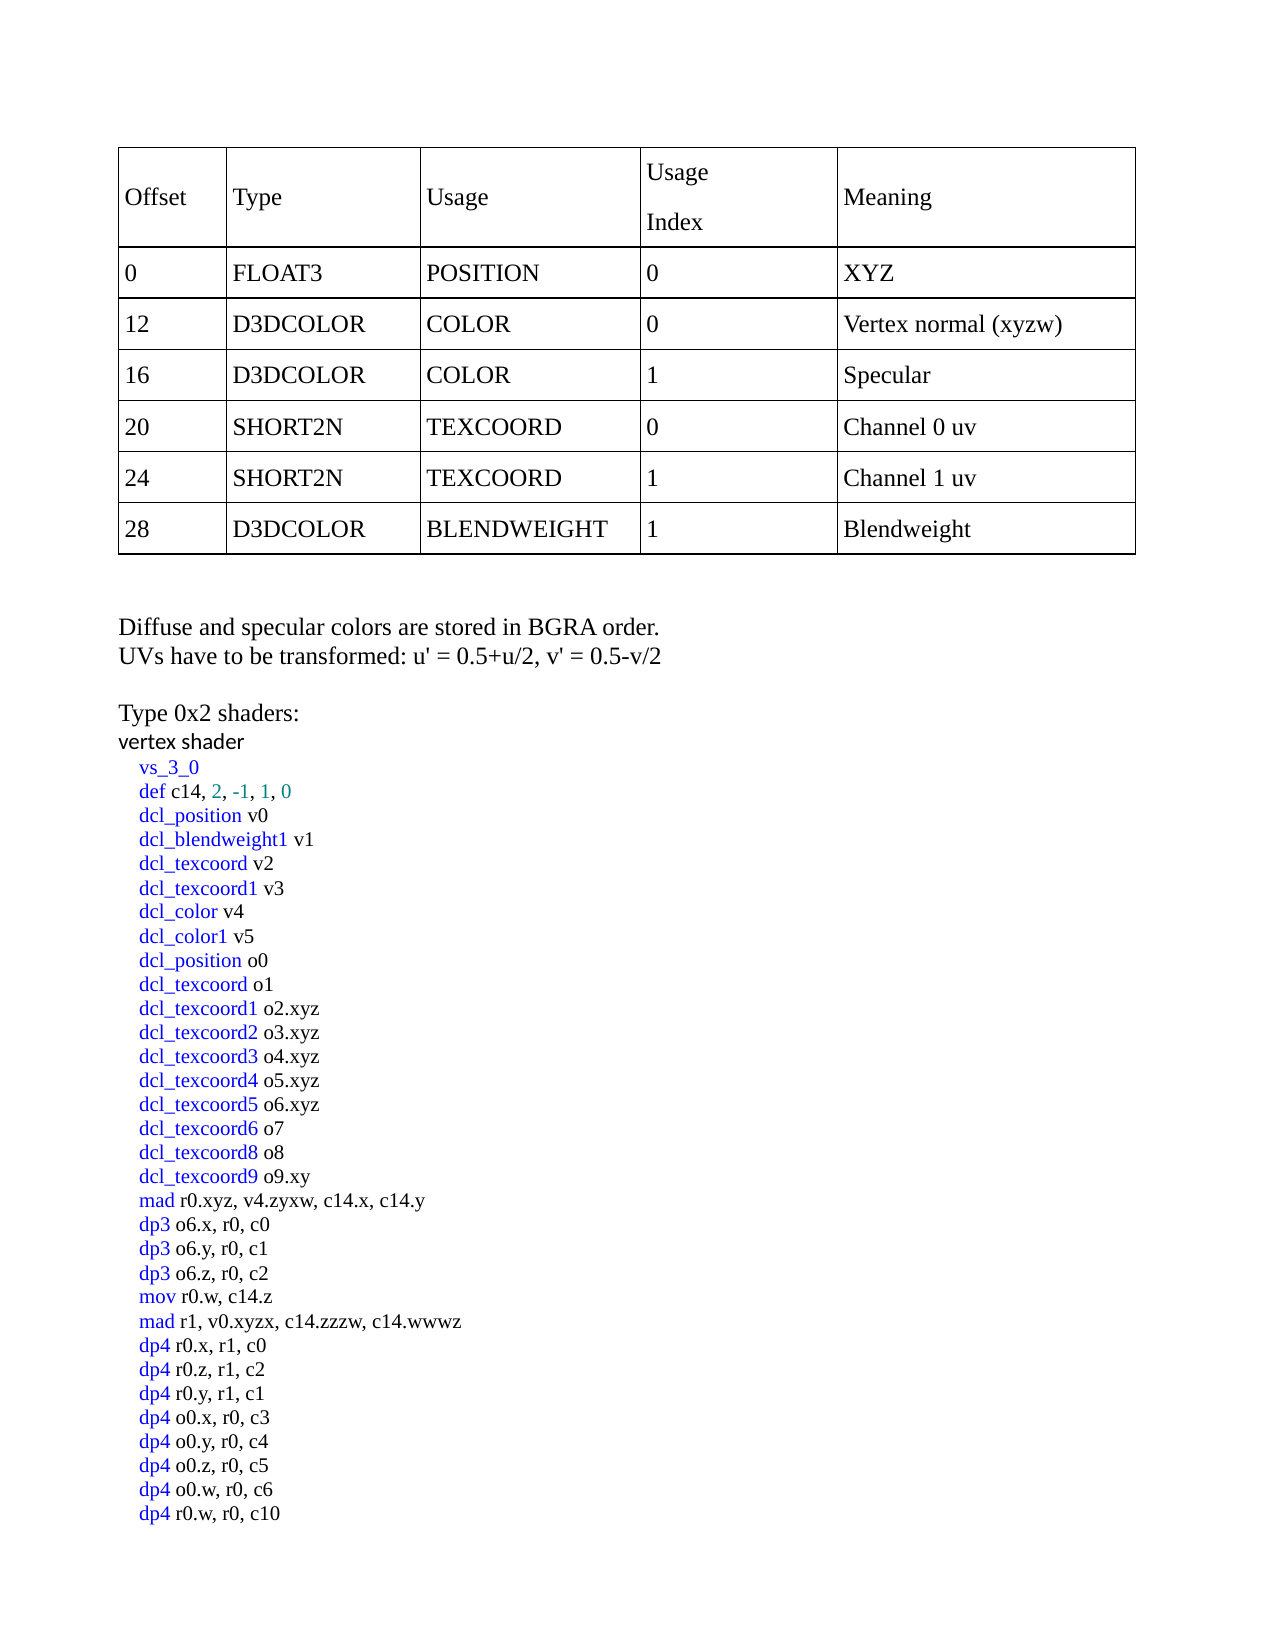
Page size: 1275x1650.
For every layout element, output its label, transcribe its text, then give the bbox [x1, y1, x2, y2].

table_cell Blendweight [838, 503, 1135, 553]
table_header Offset [119, 148, 226, 246]
table_cell TEXCOORD [421, 401, 640, 451]
table_cell 0 [641, 299, 837, 348]
text dp3 o6.x, r0, c0 [118, 1212, 1157, 1236]
text dp3 o6.z, r0, c2 [118, 1260, 1157, 1284]
text dcl_texcoord6 o7 [118, 1116, 1157, 1140]
text dcl_position v0 [118, 803, 1157, 827]
text dcl_position o0 [118, 948, 1157, 972]
table_cell Channel 0 uv [838, 401, 1135, 451]
text dcl_color1 v5 [118, 923, 1157, 948]
table_cell TEXCOORD [421, 452, 640, 502]
table_cell 1 [641, 503, 837, 553]
table_cell 20 [119, 401, 226, 451]
table_cell 12 [119, 299, 226, 348]
table_cell D3DCOLOR [227, 503, 420, 553]
table_cell COLOR [421, 350, 640, 399]
table_header Meaning [838, 148, 1135, 246]
table_cell 0 [641, 248, 837, 297]
table_header Usage Index [641, 148, 837, 246]
table_cell D3DCOLOR [227, 350, 420, 399]
text vs_3_0 [118, 755, 1157, 779]
text dp3 o6.y, r0, c1 [118, 1236, 1157, 1260]
table_cell D3DCOLOR [227, 299, 420, 348]
table_cell BLENDWEIGHT [421, 503, 640, 553]
table_cell XYZ [838, 248, 1135, 297]
text dp4 r0.x, r1, c0 [118, 1333, 1157, 1357]
text Diffuse and specular colors are stored in BGRA order. [118, 612, 1157, 641]
table_cell Channel 1 uv [838, 452, 1135, 502]
text dcl_color v4 [118, 899, 1157, 923]
table_cell Specular [838, 350, 1135, 399]
text dcl_texcoord9 o9.xy [118, 1164, 1157, 1188]
table_header Usage [421, 148, 640, 246]
text mad r0.xyz, v4.zyxw, c14.x, c14.y [118, 1188, 1157, 1212]
text dcl_texcoord8 o8 [118, 1140, 1157, 1164]
text dcl_texcoord1 o2.xyz [118, 996, 1157, 1020]
text mov r0.w, c14.z [118, 1284, 1157, 1308]
text dp4 r0.y, r1, c1 [118, 1381, 1157, 1405]
table_header Type [227, 148, 420, 246]
table_cell 1 [641, 350, 837, 399]
text dcl_texcoord v2 [118, 851, 1157, 875]
text dcl_texcoord1 v3 [118, 875, 1157, 899]
text mad r1, v0.xyzx, c14.zzzw, c14.wwwz [118, 1308, 1157, 1333]
text dp4 o0.z, r0, c5 [118, 1453, 1157, 1477]
text dcl_texcoord4 o5.xyz [118, 1068, 1157, 1092]
text vertex shader [118, 727, 1157, 755]
table_cell 1 [641, 452, 837, 502]
text dp4 o0.y, r0, c4 [118, 1429, 1157, 1453]
table_cell 0 [641, 401, 837, 451]
text dp4 o0.x, r0, c3 [118, 1405, 1157, 1429]
text dcl_texcoord3 o4.xyz [118, 1044, 1157, 1068]
text dcl_blendweight1 v1 [118, 827, 1157, 851]
table_cell 24 [119, 452, 226, 502]
table_cell COLOR [421, 299, 640, 348]
table_cell SHORT2N [227, 401, 420, 451]
text dcl_texcoord2 o3.xyz [118, 1020, 1157, 1044]
text def c14, 2, -1, 1, 0 [118, 779, 1157, 803]
text dp4 o0.w, r0, c6 [118, 1477, 1157, 1501]
text dp4 r0.z, r1, c2 [118, 1357, 1157, 1381]
text Type 0x2 shaders: [118, 698, 1157, 727]
table_cell 0 [119, 248, 226, 297]
text dcl_texcoord5 o6.xyz [118, 1092, 1157, 1116]
text dp4 r0.w, r0, c10 [118, 1501, 1157, 1525]
text UVs have to be transformed: u' = 0.5+u/2, v' = 0.5-v/2 [118, 641, 1157, 669]
table_cell FLOAT3 [227, 248, 420, 297]
table_cell POSITION [421, 248, 640, 297]
table_cell SHORT2N [227, 452, 420, 502]
text dcl_texcoord o1 [118, 972, 1157, 996]
table_cell 16 [119, 350, 226, 399]
table_cell 28 [119, 503, 226, 553]
table_cell Vertex normal (xyzw) [838, 299, 1135, 348]
